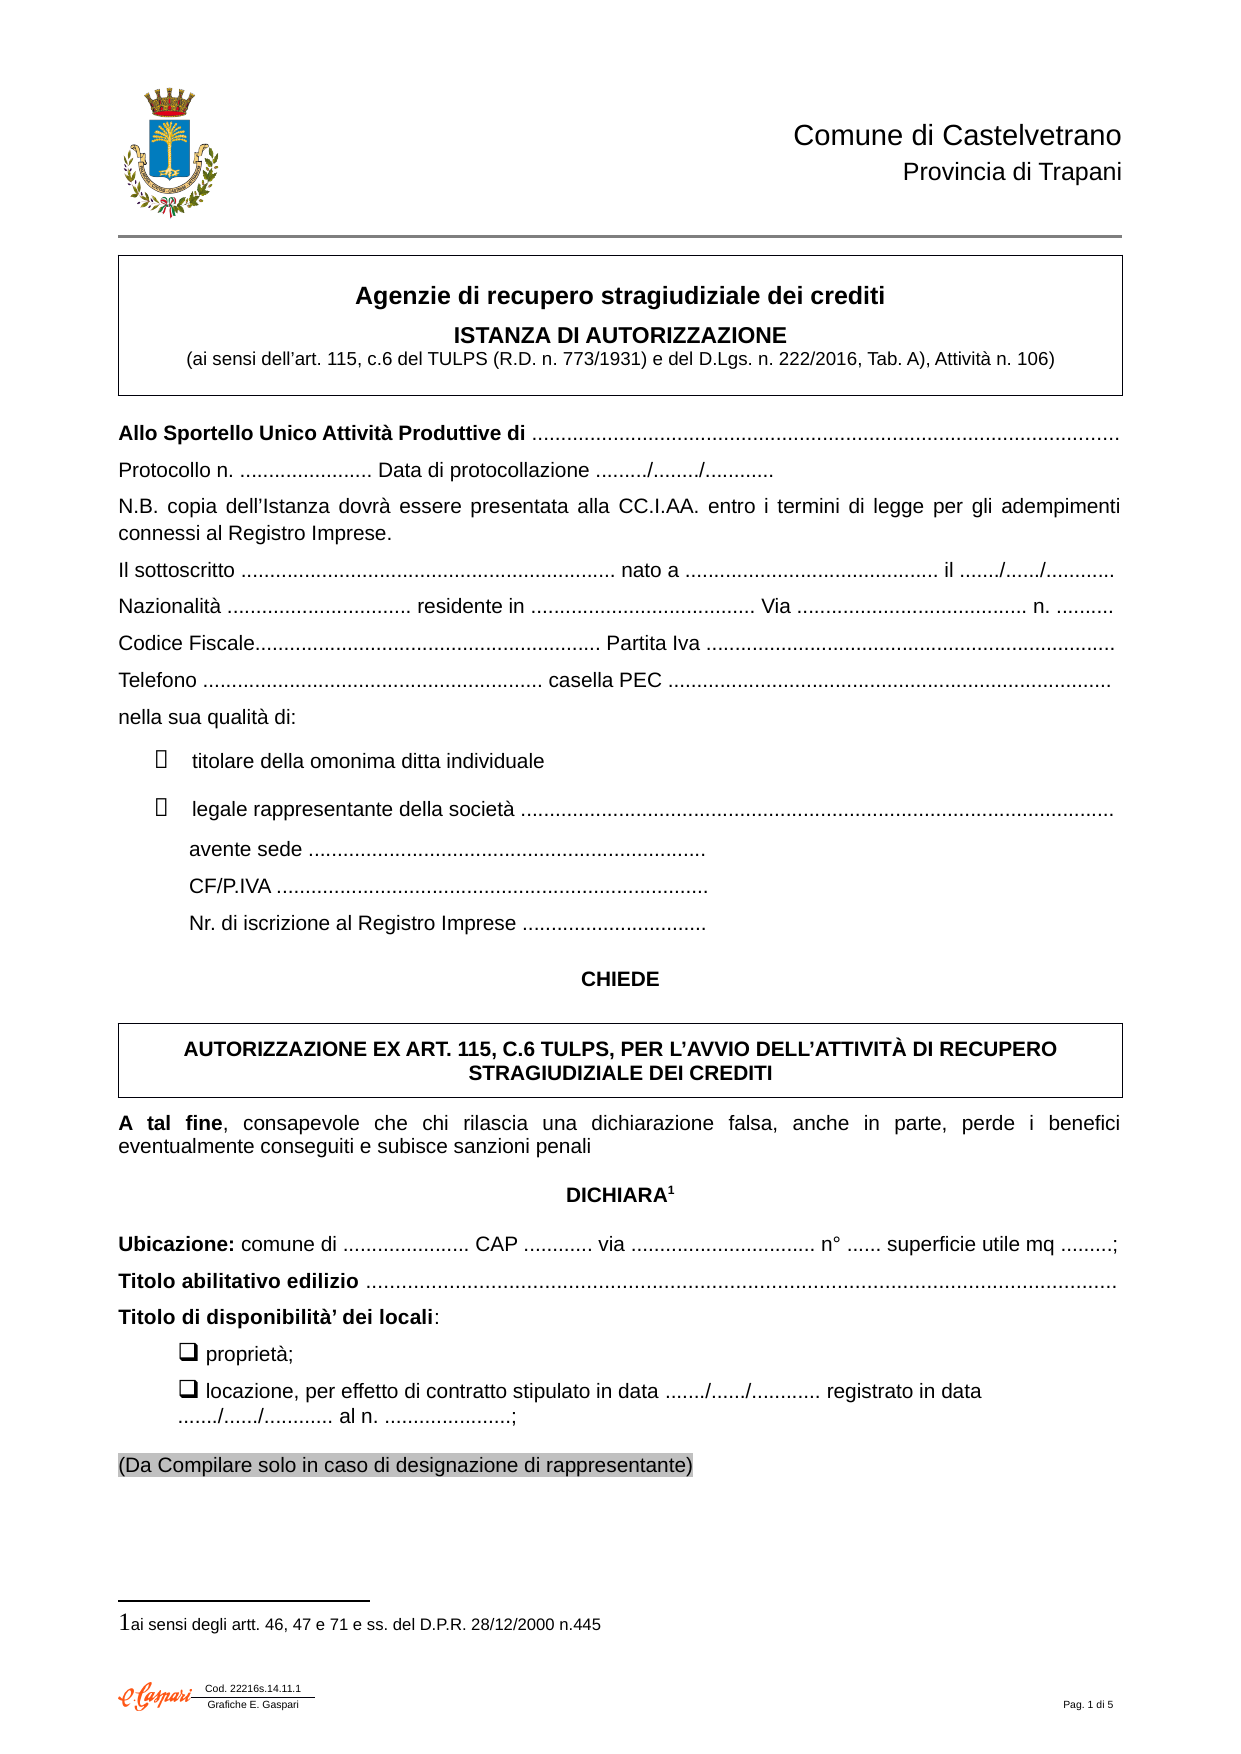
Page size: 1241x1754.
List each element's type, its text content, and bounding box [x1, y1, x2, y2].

text DICHIARA [118, 1183, 1122, 1207]
text (Da Compilare solo in caso di designazione di rappresentante) [118, 1453, 1122, 1477]
table_header AUTORIZZAZIONE EX ART. 115, C.6 TULPS, PER L’AVVIO DELL’ATTIVITÀ DI RECUPERO STRAGIUDIZIALE DEI CREDITI [119, 1024, 1122, 1097]
text avente sede ..................................................................... [189, 837, 1122, 861]
text ai sensi degli artt. 46, 47 e 71 e ss. del D.P.R. 28/12/2000 n.445 [118, 1607, 1122, 1636]
text Ubicazione: comune di ...................... CAP ............ via ................................ n° ...... superficie utile mq .........; [118, 1232, 1122, 1256]
text  proprietà; [177, 1342, 1122, 1367]
text Provincia di Trapani [118, 157, 1122, 185]
text Titolo abilitativo edilizio .............................................................................................................................. [118, 1269, 1122, 1293]
picture [118, 1682, 192, 1711]
text A tal fine, consapevole che chi rilascia una dichiarazione falsa, anche in parte, perde i benefici eventualmente conseguiti e subisce sanzioni penali [118, 1110, 1122, 1158]
text CF/P.IVA ........................................................................... [189, 874, 1122, 898]
text N.B. copia dell’Istanza dovrà essere presentata alla CC.I.AA. entro i termini di legge per gli adempimenti connessi al Registro Imprese. [118, 494, 1122, 545]
text nella sua qualità di: [118, 704, 1122, 728]
text Allo Sportello Unico Attività Produttive di [118, 421, 1122, 445]
text Telefono ........................................................... casella PEC ............................................................................. [118, 668, 1122, 692]
text  locazione, per effetto di contratto stipulato in data ......./....../............ registrato in data ......./....../............ al n. ......................; [177, 1379, 1122, 1428]
text Nazionalità ................................ residente in ....................................... Via ........................................ n. .......... [118, 594, 1122, 618]
text Nr. di iscrizione al Registro Imprese ................................ [189, 911, 1122, 934]
text Comune di Castelvetrano [118, 118, 1122, 152]
picture [190, 152, 224, 157]
table_header Agenzie di recupero stragiudiziale dei crediti ISTANZA DI AUTORIZZAZIONE (ai sensi dell’art. 115, c.6 del TULPS (R.D. n. 773/1931) e del D.Lgs. n. 222/2016, Tab. A), Attività n. 106) [119, 256, 1122, 395]
text  titolare della omonima ditta individuale [153, 741, 1122, 775]
text Titolo di disponibilità’ dei locali: [118, 1305, 1122, 1329]
text Codice Fiscale............................................................ Partita Iva ....................................................................... [118, 631, 1122, 655]
text  legale rappresentante della società ....................................................................................................... [153, 789, 1122, 823]
picture [122, 185, 224, 219]
text Il sottoscritto ................................................................. nato a ............................................ il ......./....../............ [118, 557, 1122, 581]
text Protocollo n. ....................... Data di protocollazione ........./......../............ [118, 458, 1122, 482]
picture [122, 87, 224, 118]
picture [122, 152, 149, 157]
text CHIEDE [118, 967, 1122, 991]
